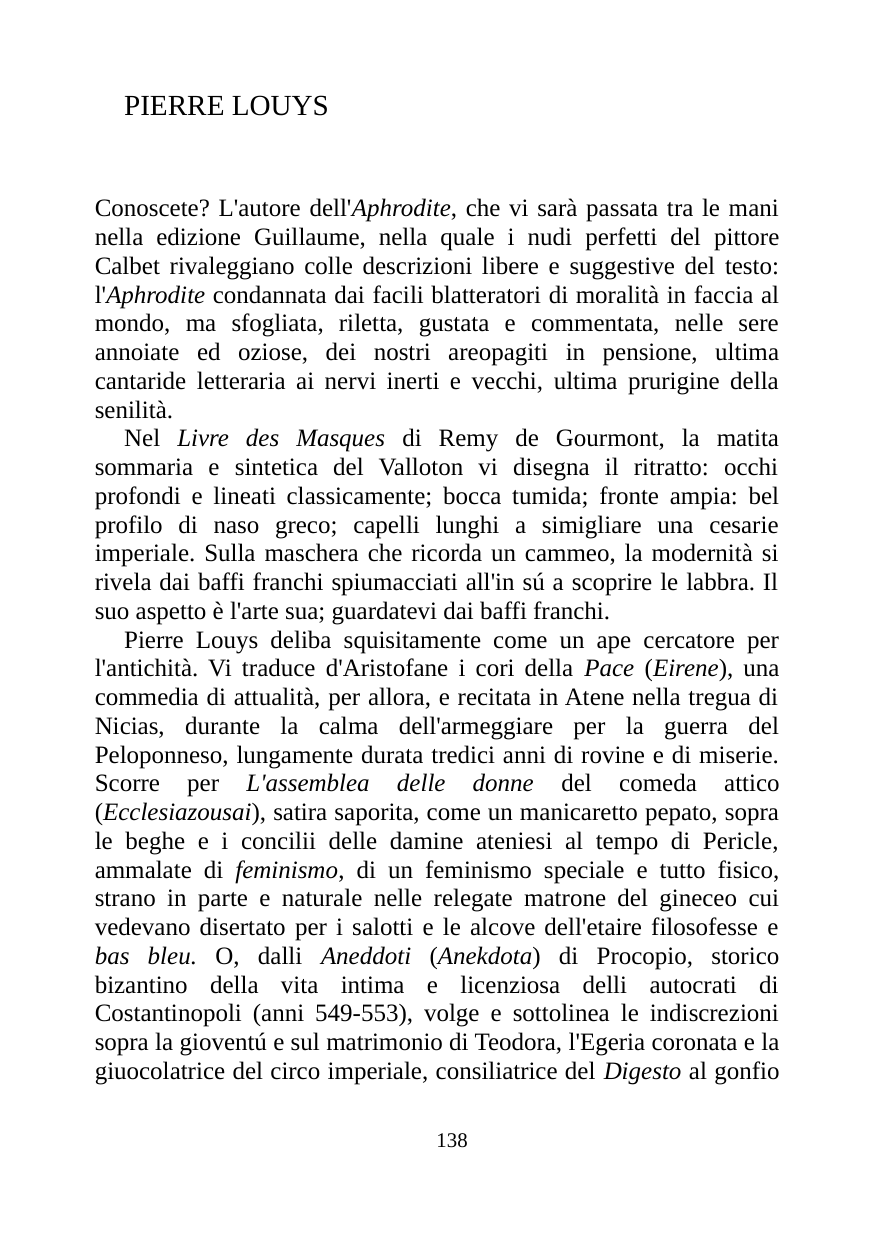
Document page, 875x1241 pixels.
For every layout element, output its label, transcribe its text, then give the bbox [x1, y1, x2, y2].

subtitle PIERRE LOUYS [124, 88, 779, 122]
text Conoscete? L'autore dell'Aphrodite, che vi sarà passata tra le mani nella edizione Guillaume, nella quale i nudi perfetti del pittore Calbet rivaleggiano colle descrizioni libere e suggestive del testo: l'Aphrodite condannata dai facili blatteratori di moralità in faccia al mondo, ma sfogliata, riletta, gustata e commentata, nelle sere annoiate ed oziose, dei nostri areopagiti in pensione, ultima cantaride letteraria ai nervi inerti e vecchi, ultima prurigine della senilità. [94, 193, 779, 423]
text Pierre Louys deliba squisitamente come un ape cercatore per l'antichità. Vi traduce d'Aristofane i cori della Pace (Eirene), una commedia di attualità, per allora, e recitata in Atene nella tregua di Nicias, durante la calma dell'armeggiare per la guerra del Peloponneso, lungamente durata tredici anni di rovine e di miserie. Scorre per L'assemblea delle donne del comeda attico (Ecclesiazousai), satira saporita, come un manicaretto pepato, sopra le beghe e i concilii delle damine ateniesi al tempo di Pericle, ammalate di feminismo, di un feminismo speciale e tutto fisico, strano in parte e naturale nelle relegate matrone del gineceo cui vedevano disertato per i salotti e le alcove dell'etaire filosofesse e bas bleu. O, dalli Aneddoti (Anekdota) di Procopio, storico bizantino della vita intima e licenziosa delli autocrati di Costantinopoli (anni 549-553), volge e sottolinea le indiscrezioni sopra la gioventú e sul matrimonio di Teodora, l'Egeria coronata e la giuocolatrice del circo imperiale, consiliatrice del Digesto al gonfio [94, 625, 779, 1085]
text Nel Livre des Masques di Remy de Gourmont, la matita sommaria e sintetica del Valloton vi disegna il ritratto: occhi profondi e lineati classicamente; bocca tumida; fronte ampia: bel profilo di naso greco; capelli lunghi a simigliare una cesarie imperiale. Sulla maschera che ricorda un cammeo, la modernità si rivela dai baffi franchi spiumacciati all'in sú a scoprire le labbra. Il suo aspetto è l'arte sua; guardatevi dai baffi franchi. [94, 423, 779, 625]
